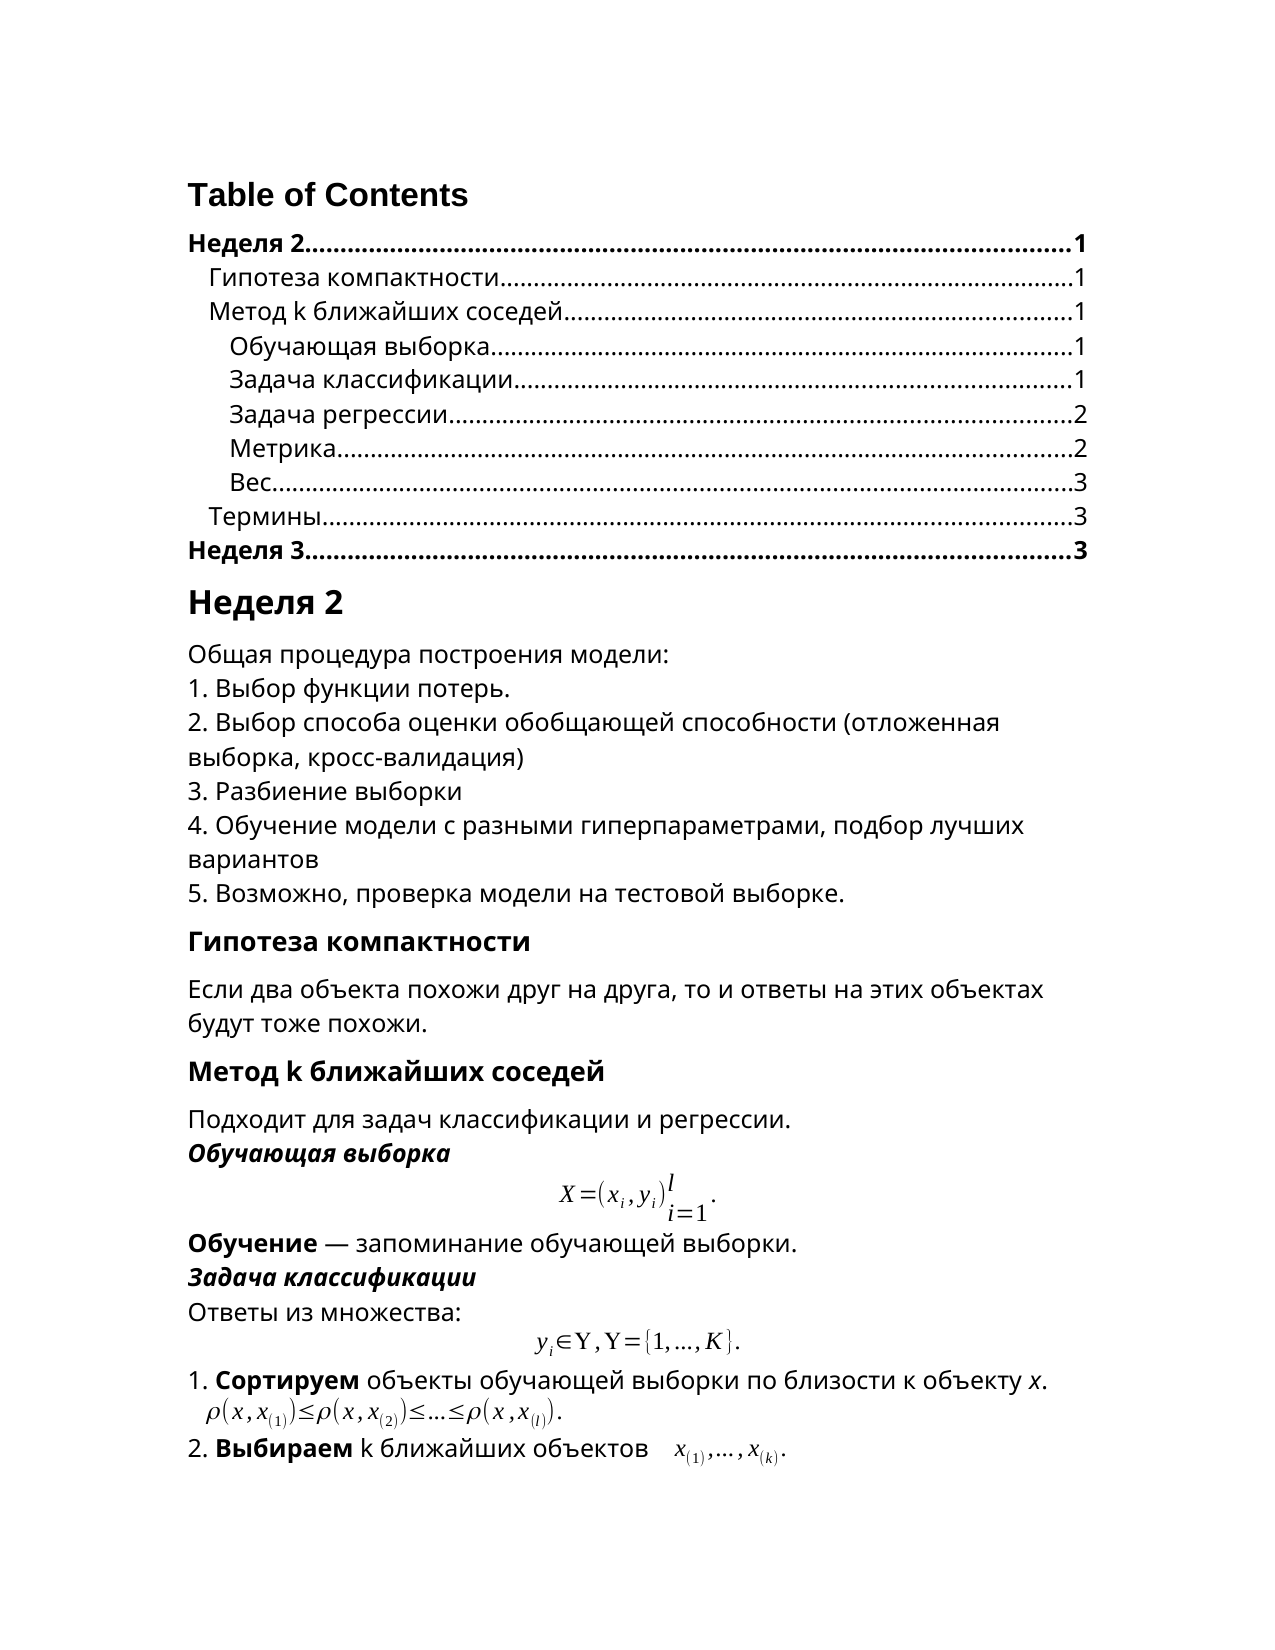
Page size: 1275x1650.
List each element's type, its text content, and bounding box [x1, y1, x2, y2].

text 1. Выбор функции потерь. [187, 671, 1087, 705]
text Ответы из множества: [187, 1294, 1087, 1328]
text 2. Выбираем k ближайших объектов [187, 1430, 1087, 1468]
subtitle Неделя 2 [187, 579, 1087, 624]
text Метрика 2 [229, 430, 1087, 464]
text Если два объекта похожи друг на друга, то и ответы на этих объектах будут тоже похожи. [187, 971, 1087, 1039]
text Гипотеза компактности 1 [208, 260, 1087, 294]
subtitle Обучающая выборка [187, 1135, 1087, 1169]
text Неделя 2 1 [187, 226, 1087, 260]
text 1. Сортируем объекты обучающей выборки по близости к объекту х. [187, 1362, 1087, 1430]
text Подходит для задач классификации и регрессии. [187, 1101, 1087, 1135]
text 2. Выбор способа оценки обобщающей способности (отложенная выборка, кросс-валидация) [187, 705, 1087, 773]
text Обучающая выборка 1 [229, 328, 1087, 362]
subtitle Table of Contents [187, 175, 1087, 213]
text Метод k ближайших соседей 1 [208, 294, 1087, 328]
text Задача классификации 1 [229, 362, 1087, 396]
subtitle Гипотеза компактности [187, 922, 1087, 959]
text Вес 3 [229, 464, 1087, 498]
subtitle Метод k ближайших соседей [187, 1052, 1087, 1089]
text 4. Обучение модели с разными гиперпараметрами, подбор лучших вариантов [187, 807, 1087, 875]
text Обучение — запоминание обучающей выборки. [187, 1226, 1087, 1260]
subtitle Задача классификации [187, 1260, 1087, 1294]
text Общая процедура построения модели: [187, 637, 1087, 671]
text Термины 3 [208, 498, 1087, 532]
text 3. Разбиение выборки [187, 773, 1087, 807]
text 5. Возможно, проверка модели на тестовой выборке. [187, 875, 1087, 909]
text Неделя 3 3 [187, 532, 1087, 567]
text Задача регрессии 2 [229, 396, 1087, 430]
